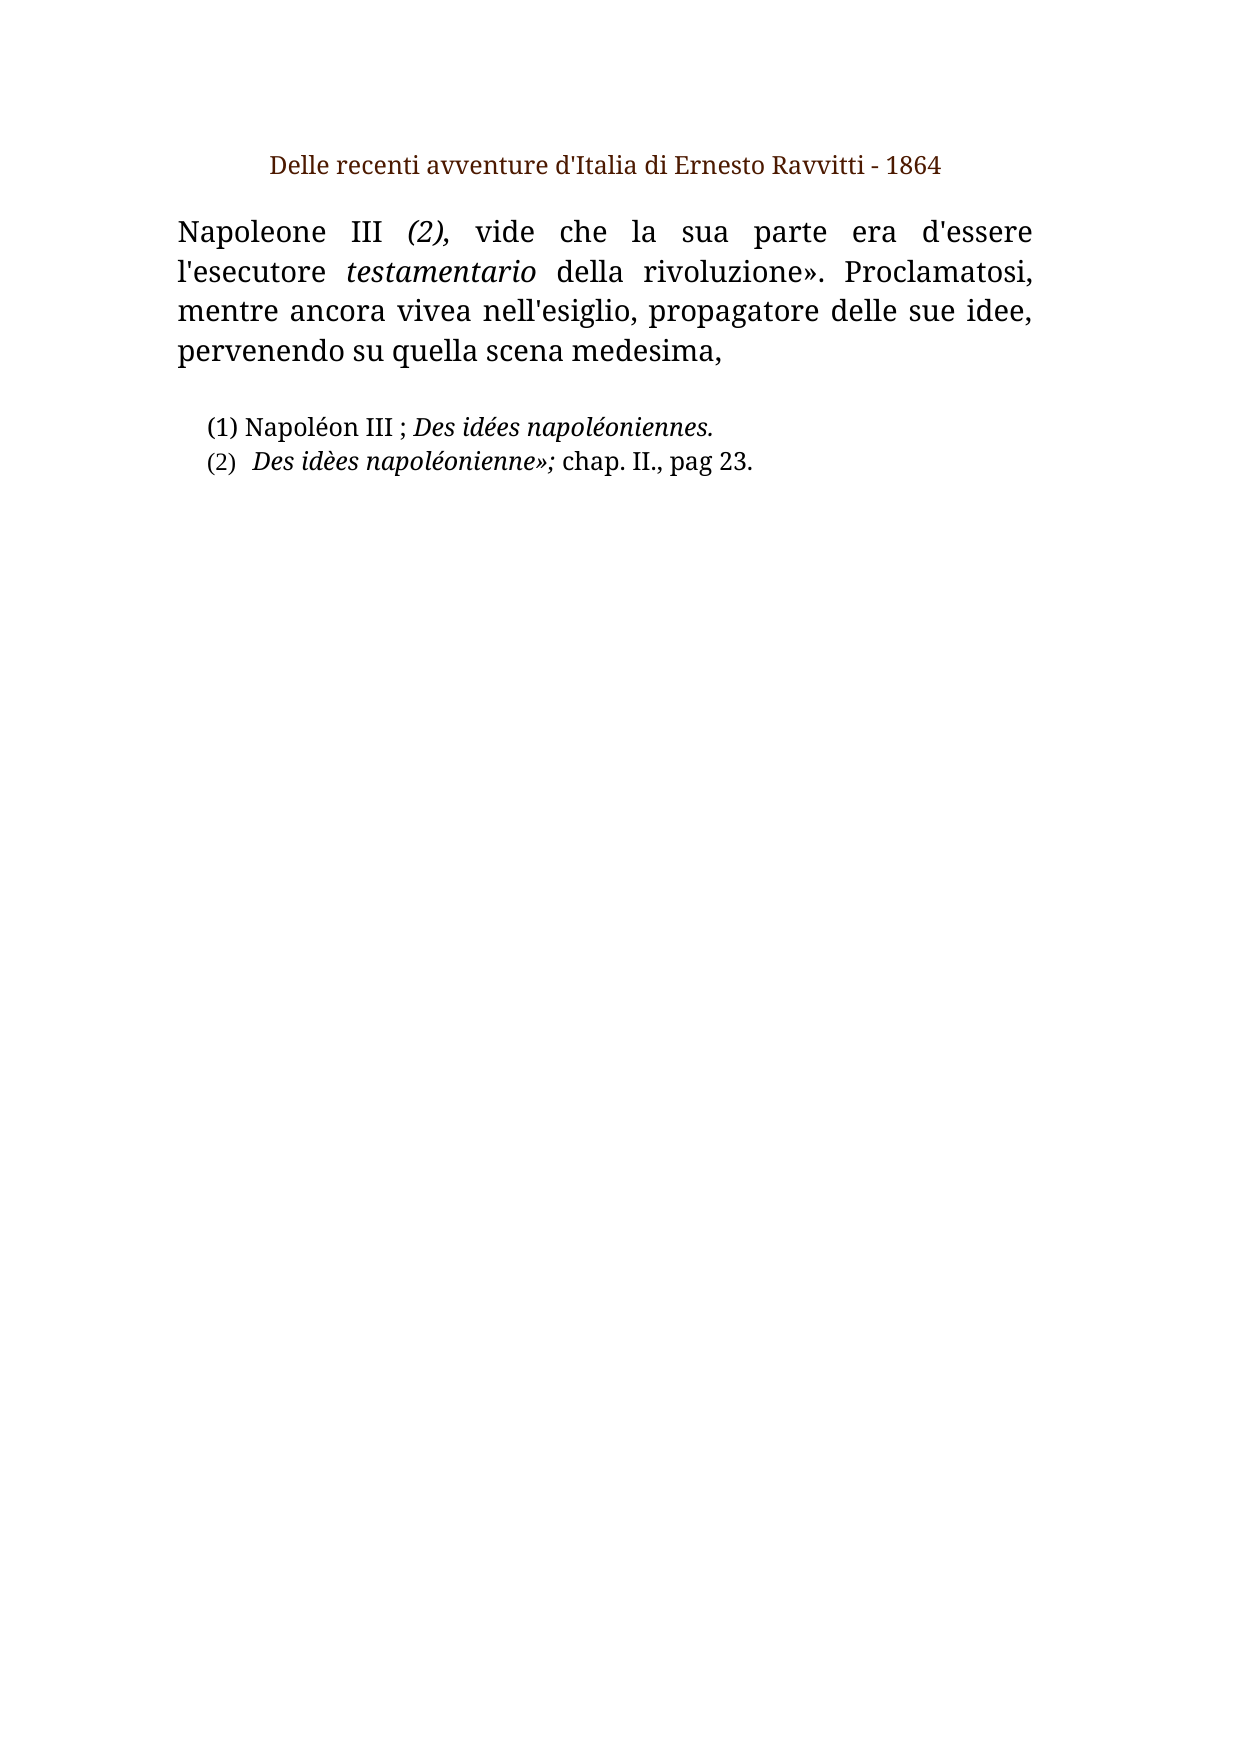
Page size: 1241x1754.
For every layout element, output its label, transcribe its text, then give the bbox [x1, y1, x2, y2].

list Des idèes napoléonienne»; chap. II., pag 23. [177, 444, 1033, 478]
text (1) Napoléon III ; Des idées napoléoniennes. [177, 409, 1033, 444]
text Napoleone III (2), vide che la sua parte era d'essere l'esecutore testamentario della rivoluzione». Proclamatosi, mentre ancora vivea nell'esiglio, propagatore delle sue idee, pervenendo su quella scena medesima, [177, 211, 1033, 370]
